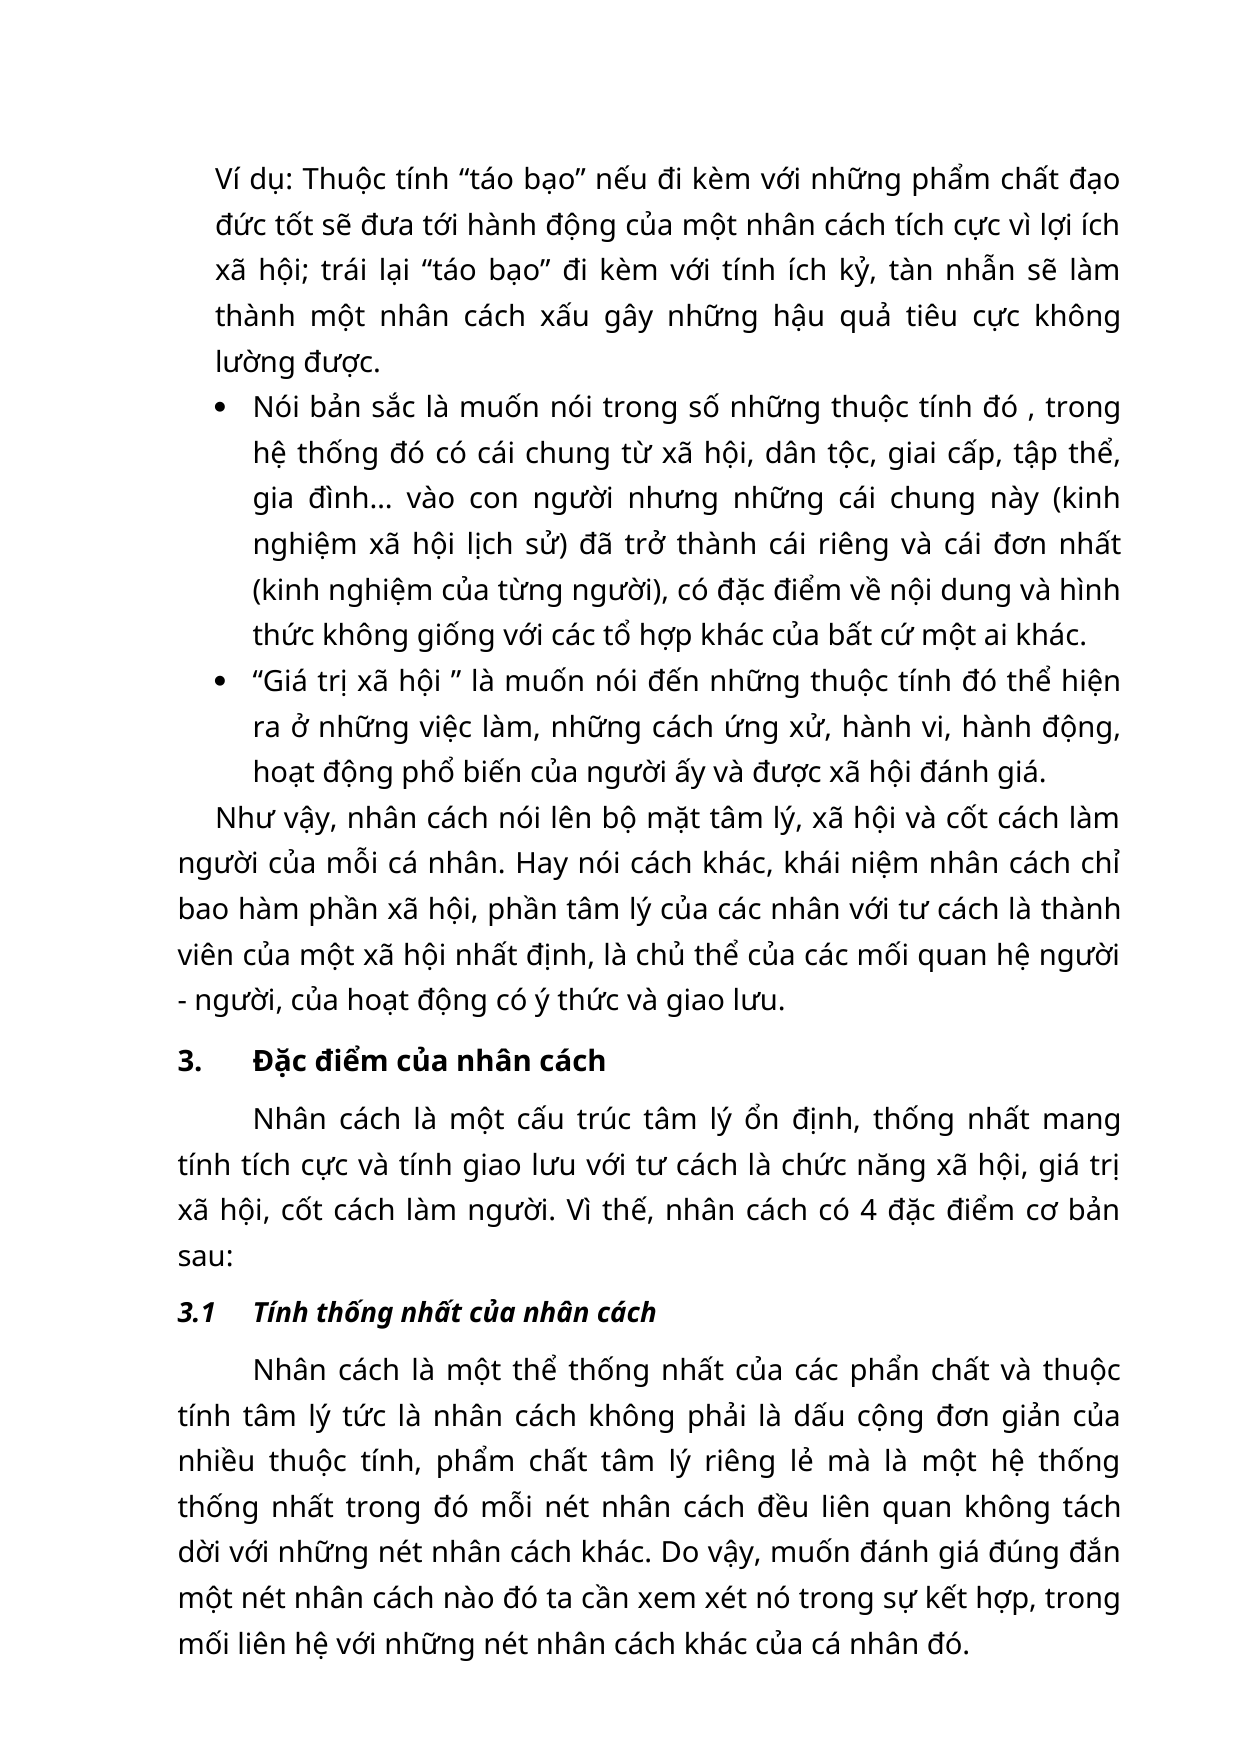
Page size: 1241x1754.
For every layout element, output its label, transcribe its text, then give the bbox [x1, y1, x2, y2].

subtitle Đặc điểm của nhân cách [177, 1040, 1122, 1080]
text Ví dụ: Thuộc tính “táo bạo” nếu đi kèm với những phẩm chất đạo đức tốt sẽ đưa tới hành động của một nhân cách tích cực vì lợi ích xã hội; trái lại “táo bạo” đi kèm với tính ích kỷ, tàn nhẫn sẽ làm thành một nhân cách xấu gây những hậu quả tiêu cực không lường được. [215, 158, 1122, 381]
text Nhân cách là một thể thống nhất của các phẩn chất và thuộc tính tâm lý tức là nhân cách không phải là dấu cộng đơn giản của nhiều thuộc tính, phẩm chất tâm lý riêng lẻ mà là một hệ thống thống nhất trong đó mỗi nét nhân cách đều liên quan không tách dời với những nét nhân cách khác. Do vậy, muốn đánh giá đúng đắn một nét nhân cách nào đó ta cần xem xét nó trong sự kết hợp, trong mối liên hệ với những nét nhân cách khác của cá nhân đó. [177, 1349, 1122, 1663]
text Nhân cách là một cấu trúc tâm lý ổn định, thống nhất mang tính tích cực và tính giao lưu với tư cách là chức năng xã hội, giá trị xã hội, cốt cách làm người. Vì thế, nhân cách có 4 đặc điểm cơ bản sau: [177, 1098, 1122, 1275]
list “Giá trị xã hội ” là muốn nói đến những thuộc tính đó thể hiện ra ở những việc làm, những cách ứng xử, hành vi, hành động, hoạt động phổ biến của người ấy và được xã hội đánh giá. [215, 660, 1122, 791]
text Như vậy, nhân cách nói lên bộ mặt tâm lý, xã hội và cốt cách làm người của mỗi cá nhân. Hay nói cách khác, khái niệm nhân cách chỉ bao hàm phần xã hội, phần tâm lý của các nhân với tư cách là thành viên của một xã hội nhất định, là chủ thể của các mối quan hệ người - người, của hoạt động có ý thức và giao lưu. [177, 797, 1122, 1019]
subtitle Tính thống nhất của nhân cách [177, 1293, 1122, 1331]
list Nói bản sắc là muốn nói trong số những thuộc tính đó , trong hệ thống đó có cái chung từ xã hội, dân tộc, giai cấp, tập thể, gia đình… vào con người nhưng những cái chung này (kinh nghiệm xã hội lịch sử) đã trở thành cái riêng và cái đơn nhất (kinh nghiệm của từng người), có đặc điểm về nội dung và hình thức không giống với các tổ hợp khác của bất cứ một ai khác. [215, 387, 1122, 654]
